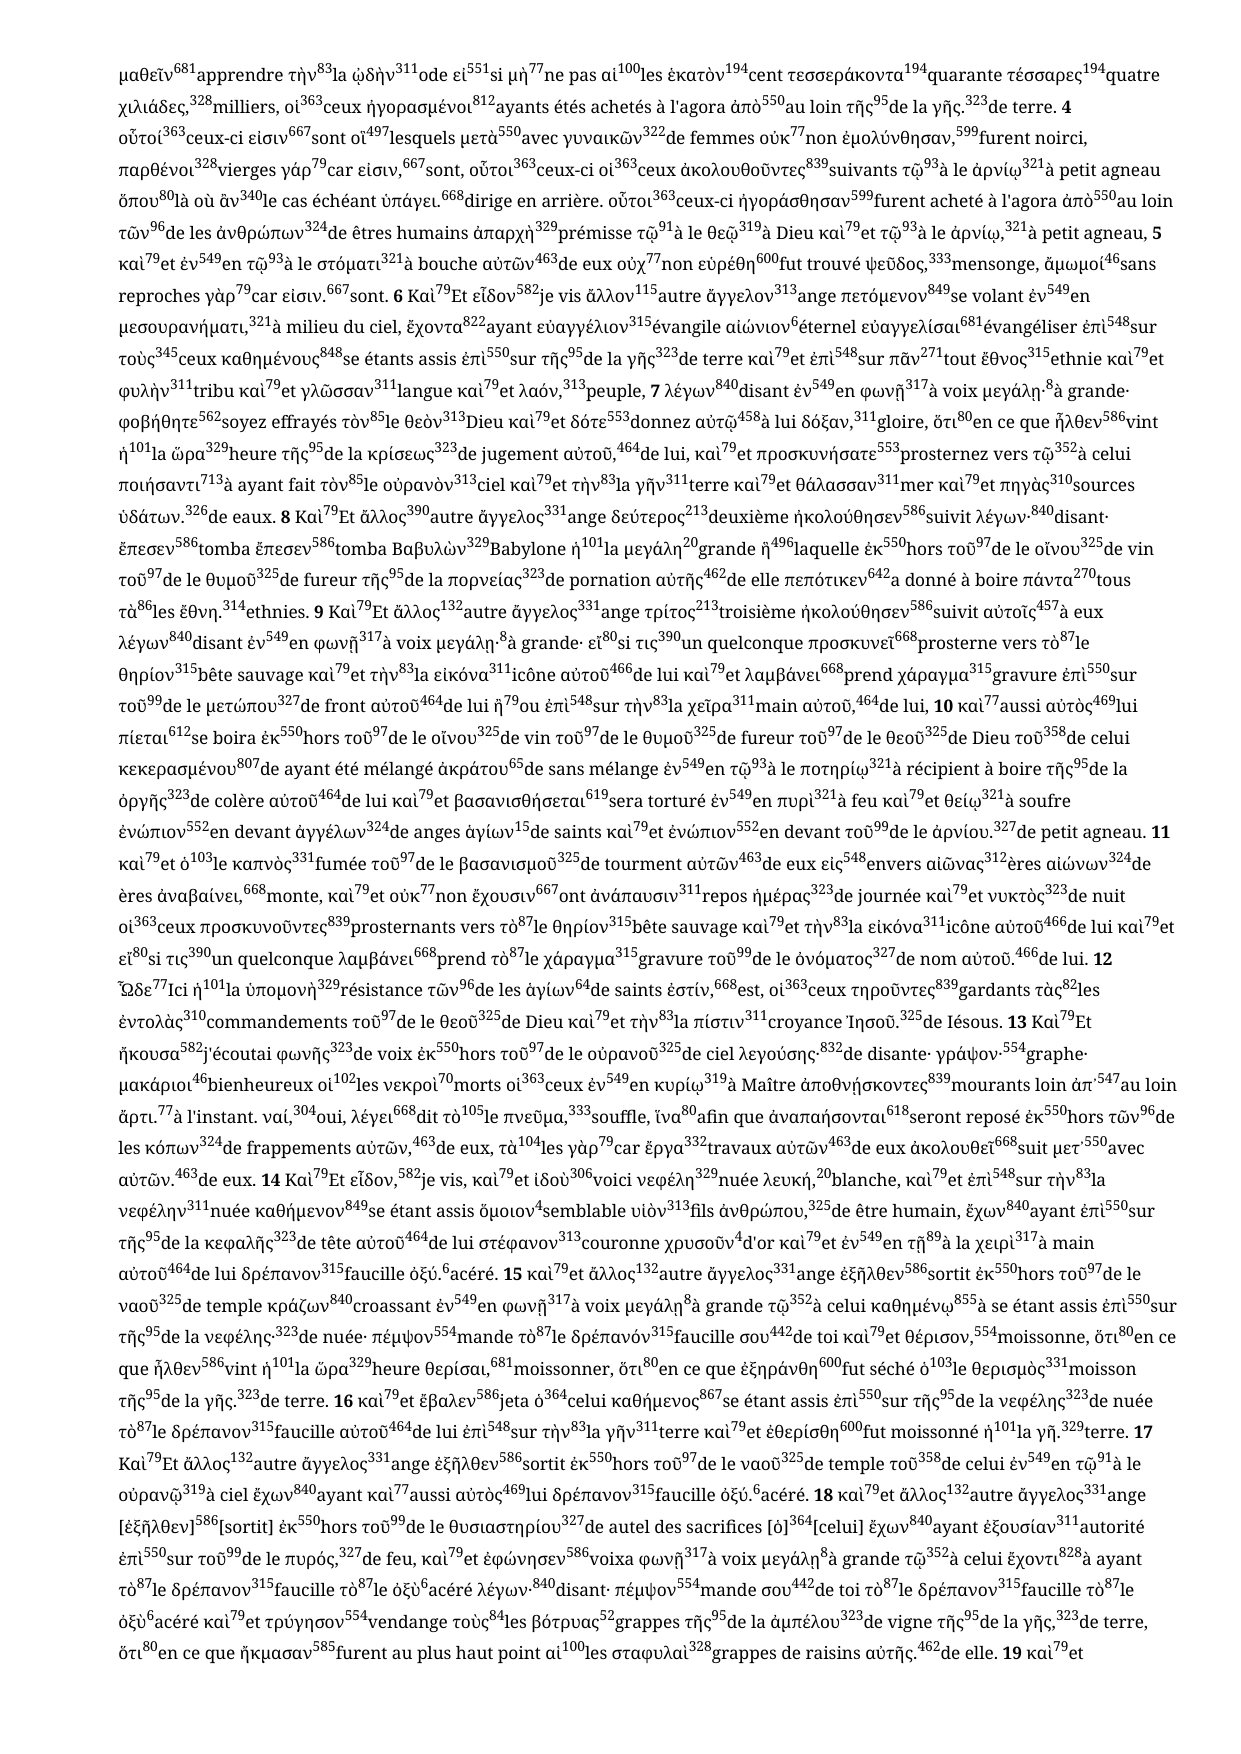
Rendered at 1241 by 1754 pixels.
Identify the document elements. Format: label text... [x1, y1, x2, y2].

text 1 Καὶ79Et εἶδον,582je vis, καὶ79et ἰδοὺ306voici τὸ105le ἀρνίον333petit agneau ἑστὸς785ayant dressé ἐπὶ548sur τὸ87le ὄρος315montagne Σιὼν323de Sion καὶ79et μετ᾽550avec αὐτοῦ466de lui ἑκατὸν194cent τεσσεράκοντα194quarante τέσσαρες194quatre χιλιάδες328milliers ἔχουσαι837ayantes τὸ87le ὄνομα315nom αὐτοῦ466de lui καὶ79et τὸ87le ὄνομα315nom τοῦ97de le πατρὸς325de père αὐτοῦ466de lui γεγραμμένον798ayant été graphé ἐπὶ550sur τῶν98de les μετώπων326de fronts αὐτῶν.463de eux. 2 καὶ79et ἤκουσα582j'écoutai φωνὴν311voix ἐκ550hors τοῦ97de le οὐρανοῦ325de ciel ὡς80comme φωνὴν311voix ὑδάτων326de eaux πολλῶν282de nombreux καὶ79et ὡς80comme φωνὴν311voix βροντῆς323de tonnerre μεγάλης,14de grande, καὶ79et ἡ101la φωνὴ329voix ἣν478laquelle ἤκουσα582j'écoutai ὡς80comme κιθαρῳδῶν324de citharistes κιθαριζόντων833de citharisants ἐν549en ταῖς88à les κιθάραις316à cithares αὐτῶν.463de eux. 3 καὶ79et ᾄδουσιν667chantent [ὡς]80[comme] ᾠδὴν311ode καινὴν2nouvelle ἐνώπιον552en devant τοῦ97de le θρόνου325de trône καὶ79et ἐνώπιον552en devant τῶν98de les τεσσάρων192de quatre ζῴων326de êtres vivants καὶ79et τῶν96de les πρεσβυτέρων,64de plus anciens, καὶ79et οὐδεὶς390aucun ἐδύνατο631se pouvait μαθεῖν681apprendre τὴν83la ᾠδὴν311ode εἰ551si μὴ77ne pas αἱ100les ἑκατὸν194cent τεσσεράκοντα194quarante τέσσαρες194quatre χιλιάδες,328milliers, οἱ363ceux ἠγορασμένοι812ayants étés achetés à l'agora ἀπὸ550au loin τῆς95de la γῆς.323de terre. 4 οὗτοί363ceux-ci εἰσιν667sont οἳ497lesquels μετὰ550avec γυναικῶν322de femmes οὐκ77non ἐμολύνθησαν,599furent noirci, παρθένοι328vierges γάρ79car εἰσιν,667sont, οὗτοι363ceux-ci οἱ363ceux ἀκολουθοῦντες839suivants τῷ93à le ἀρνίῳ321à petit agneau ὅπου80là où ἂν340le cas échéant ὑπάγει.668dirige en arrière. οὗτοι363ceux-ci ἠγοράσθησαν599furent acheté à l'agora ἀπὸ550au loin τῶν96de les ἀνθρώπων324de êtres humains ἀπαρχὴ329prémisse τῷ91à le θεῷ319à Dieu καὶ79et τῷ93à le ἀρνίῳ,321à petit agneau, 5 καὶ79et ἐν549en τῷ93à le στόματι321à bouche αὐτῶν463de eux οὐχ77non εὑρέθη600fut trouvé ψεῦδος,333mensonge, ἄμωμοί46sans reproches γὰρ79car εἰσιν.667sont. 6 Καὶ79Et εἶδον582je vis ἄλλον115autre ἄγγελον313ange πετόμενον849se volant ἐν549en μεσουρανήματι,321à milieu du ciel, ἔχοντα822ayant εὐαγγέλιον315évangile αἰώνιον6éternel εὐαγγελίσαι681évangéliser ἐπὶ548sur τοὺς345ceux καθημένους848se étants assis ἐπὶ550sur τῆς95de la γῆς323de terre καὶ79et ἐπὶ548sur πᾶν271tout ἔθνος315ethnie καὶ79et φυλὴν311tribu καὶ79et γλῶσσαν311langue καὶ79et λαόν,313peuple, 7 λέγων840disant ἐν549en φωνῇ317à voix μεγάλῃ·8à grande· φοβήθητε562soyez effrayés τὸν85le θεὸν313Dieu καὶ79et δότε553donnez αὐτῷ458à lui δόξαν,311gloire, ὅτι80en ce que ἦλθεν586vint ἡ101la ὥρα329heure τῆς95de la κρίσεως323de jugement αὐτοῦ,464de lui, καὶ79et προσκυνήσατε553prosternez vers τῷ352à celui ποιήσαντι713à ayant fait τὸν85le οὐρανὸν313ciel καὶ79et τὴν83la γῆν311terre καὶ79et θάλασσαν311mer καὶ79et πηγὰς310sources ὑδάτων.326de eaux. 8 Καὶ79Et ἄλλος390autre ἄγγελος331ange δεύτερος213deuxième ἠκολούθησεν586suivit λέγων·840disant· ἔπεσεν586tomba ἔπεσεν586tomba Βαβυλὼν329Babylone ἡ101la μεγάλη20grande ἣ496laquelle ἐκ550hors τοῦ97de le οἴνου325de vin τοῦ97de le θυμοῦ325de fureur τῆς95de la πορνείας323de pornation αὐτῆς462de elle πεπότικεν642a donné à boire πάντα270tous τὰ86les ἔθνη.314ethnies. 9 Καὶ79Et ἄλλος132autre ἄγγελος331ange τρίτος213troisième ἠκολούθησεν586suivit αὐτοῖς457à eux λέγων840disant ἐν549en φωνῇ317à voix μεγάλῃ·8à grande· εἴ80si τις390un quelconque προσκυνεῖ668prosterne vers τὸ87le θηρίον315bête sauvage καὶ79et τὴν83la εἰκόνα311icône αὐτοῦ466de lui καὶ79et λαμβάνει668prend χάραγμα315gravure ἐπὶ550sur τοῦ99de le μετώπου327de front αὐτοῦ464de lui ἢ79ou ἐπὶ548sur τὴν83la χεῖρα311main αὐτοῦ,464de lui, 10 καὶ77aussi αὐτὸς469lui πίεται612se boira ἐκ550hors τοῦ97de le οἴνου325de vin τοῦ97de le θυμοῦ325de fureur τοῦ97de le θεοῦ325de Dieu τοῦ358de celui κεκερασμένου807de ayant été mélangé ἀκράτου65de sans mélange ἐν549en τῷ93à le ποτηρίῳ321à récipient à boire τῆς95de la ὀργῆς323de colère αὐτοῦ464de lui καὶ79et βασανισθήσεται619sera torturé ἐν549en πυρὶ321à feu καὶ79et θείῳ321à soufre ἐνώπιον552en devant ἀγγέλων324de anges ἁγίων15de saints καὶ79et ἐνώπιον552en devant τοῦ99de le ἀρνίου.327de petit agneau. 11 καὶ79et ὁ103le καπνὸς331fumée τοῦ97de le βασανισμοῦ325de tourment αὐτῶν463de eux εἰς548envers αἰῶνας312ères αἰώνων324de ères ἀναβαίνει,668monte, καὶ79et οὐκ77non ἔχουσιν667ont ἀνάπαυσιν311repos ἡμέρας323de journée καὶ79et νυκτὸς323de nuit οἱ363ceux προσκυνοῦντες839prosternants vers τὸ87le θηρίον315bête sauvage καὶ79et τὴν83la εἰκόνα311icône αὐτοῦ466de lui καὶ79et εἴ80si τις390un quelconque λαμβάνει668prend τὸ87le χάραγμα315gravure τοῦ99de le ὀνόματος327de nom αὐτοῦ.466de lui. 12 Ὧδε77Ici ἡ101la ὑπομονὴ329résistance τῶν96de les ἁγίων64de saints ἐστίν,668est, οἱ363ceux τηροῦντες839gardants τὰς82les ἐντολὰς310commandements τοῦ97de le θεοῦ325de Dieu καὶ79et τὴν83la πίστιν311croyance Ἰησοῦ.325de Iésous. 13 Καὶ79Et ἤκουσα582j'écoutai φωνῆς323de voix ἐκ550hors τοῦ97de le οὐρανοῦ325de ciel λεγούσης·832de disante· γράψον·554graphe· μακάριοι46bienheureux οἱ102les νεκροὶ70morts οἱ363ceux ἐν549en κυρίῳ319à Maître ἀποθνῄσκοντες839mourants loin ἀπ᾽547au loin ἄρτι.77à l'instant. ναί,304oui, λέγει668dit τὸ105le πνεῦμα,333souffle, ἵνα80afin que ἀναπαήσονται618seront reposé ἐκ550hors τῶν96de les κόπων324de frappements αὐτῶν,463de eux, τὰ104les γὰρ79car ἔργα332travaux αὐτῶν463de eux ἀκολουθεῖ668suit μετ᾽550avec αὐτῶν.463de eux. 14 Καὶ79Et εἶδον,582je vis, καὶ79et ἰδοὺ306voici νεφέλη329nuée λευκή,20blanche, καὶ79et ἐπὶ548sur τὴν83la νεφέλην311nuée καθήμενον849se étant assis ὅμοιον4semblable υἱὸν313fils ἀνθρώπου,325de être humain, ἔχων840ayant ἐπὶ550sur τῆς95de la κεφαλῆς323de tête αὐτοῦ464de lui στέφανον313couronne χρυσοῦν4d'or καὶ79et ἐν549en τῇ89à la χειρὶ317à main αὐτοῦ464de lui δρέπανον315faucille ὀξύ.6acéré. 15 καὶ79et ἄλλος132autre ἄγγελος331ange ἐξῆλθεν586sortit ἐκ550hors τοῦ97de le ναοῦ325de temple κράζων840croassant ἐν549en φωνῇ317à voix μεγάλῃ8à grande τῷ352à celui καθημένῳ855à se étant assis ἐπὶ550sur τῆς95de la νεφέλης·323de nuée· πέμψον554mande τὸ87le δρέπανόν315faucille σου442de toi καὶ79et θέρισον,554moissonne, ὅτι80en ce que ἦλθεν586vint ἡ101la ὥρα329heure θερίσαι,681moissonner, ὅτι80en ce que ἐξηράνθη600fut séché ὁ103le θερισμὸς331moisson τῆς95de la γῆς.323de terre. 16 καὶ79et ἔβαλεν586jeta ὁ364celui καθήμενος867se étant assis ἐπὶ550sur τῆς95de la νεφέλης323de nuée τὸ87le δρέπανον315faucille αὐτοῦ464de lui ἐπὶ548sur τὴν83la γῆν311terre καὶ79et ἐθερίσθη600fut moissonné ἡ101la γῆ.329terre. 17 Καὶ79Et ἄλλος132autre ἄγγελος331ange ἐξῆλθεν586sortit ἐκ550hors τοῦ97de le ναοῦ325de temple τοῦ358de celui ἐν549en τῷ91à le οὐρανῷ319à ciel ἔχων840ayant καὶ77aussi αὐτὸς469lui δρέπανον315faucille ὀξύ.6acéré. 18 καὶ79et ἄλλος132autre ἄγγελος331ange [ἐξῆλθεν]586[sortit] ἐκ550hors τοῦ99de le θυσιαστηρίου327de autel des sacrifices [ὁ]364[celui] ἔχων840ayant ἐξουσίαν311autorité ἐπὶ550sur τοῦ99de le πυρός,327de feu, καὶ79et ἐφώνησεν586voixa φωνῇ317à voix μεγάλῃ8à grande τῷ352à celui ἔχοντι828à ayant τὸ87le δρέπανον315faucille τὸ87le ὀξὺ6acéré λέγων·840disant· πέμψον554mande σου442de toi τὸ87le δρέπανον315faucille τὸ87le ὀξὺ6acéré καὶ79et τρύγησον554vendange τοὺς84les βότρυας52grappes τῆς95de la ἀμπέλου323de vigne τῆς95de la γῆς,323de terre, ὅτι80en ce que ἤκμασαν585furent au plus haut point αἱ100les σταφυλαὶ328grappes de raisins αὐτῆς.462de elle. 19 καὶ79et ἔβαλεν586jeta ὁ103le ἄγγελος331ange τὸ87le δρέπανον315faucille αὐτοῦ464de lui εἰς548envers τὴν83la γῆν311terre καὶ79et ἐτρύγησεν586vendangea τὴν83la ἄμπελον311vigne τῆς95de la γῆς323de terre καὶ79et ἔβαλεν586jeta εἰς548envers τὴν83la ληνὸν311pressoir τοῦ97de le θυμοῦ325de fureur τοῦ97de le θεοῦ325de Dieu τὸν85le μέγαν.4grand. 20 καὶ79et ἐπατήθη600fut piétiné ἡ101la ληνὸς329pressoir ἔξωθεν552au dehors τῆς95de la πόλεως323de cité καὶ79et ἐξῆλθεν586sortit αἷμα333sang ἐκ550hors τῆς95de la ληνοῦ323de pressoir ἄχρι552jusqu'à l'extrémité τῶν96de les χαλινῶν324de freins τῶν96de les ἵππων324de chevaux ἀπὸ550au loin σταδίων324de stades χιλίων190de mille ἑξακοσίων.190de six-cents. [118, 59, 1181, 1665]
